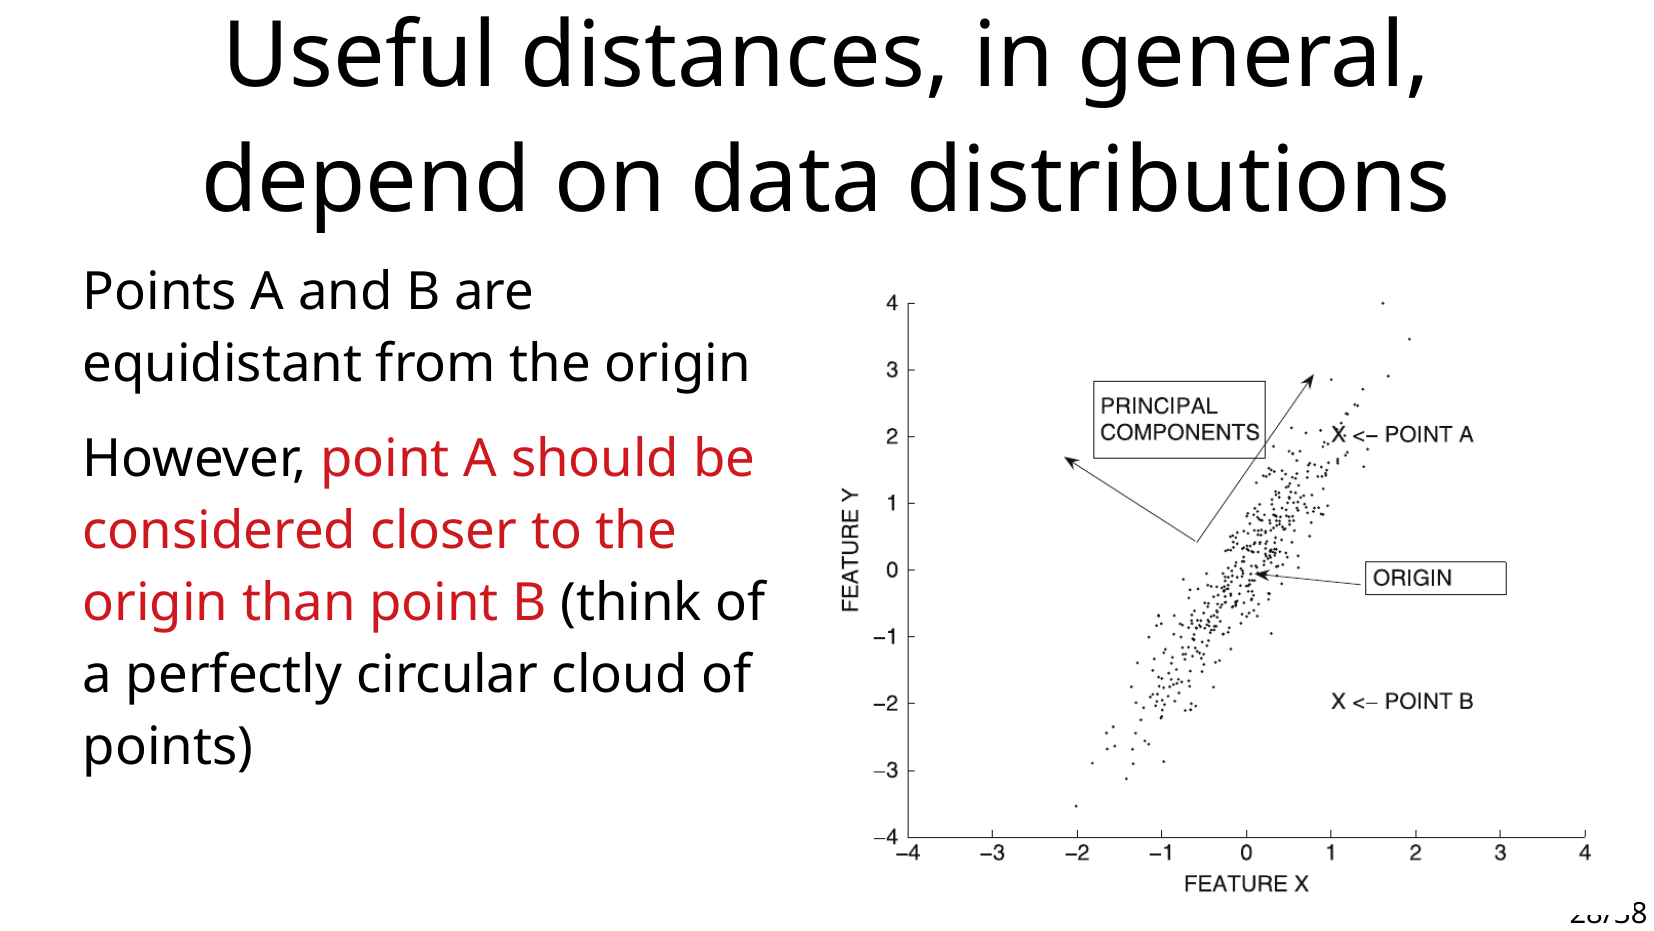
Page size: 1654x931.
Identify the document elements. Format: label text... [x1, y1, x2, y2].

list Points A and B are equidistant from the origin However, point A should be considered closer to the origin than point B (think of a perfectly circular cloud of points) [82, 253, 796, 793]
title Useful distances, in general, depend on data distributions [82, 0, 1571, 243]
picture [803, 266, 1634, 916]
